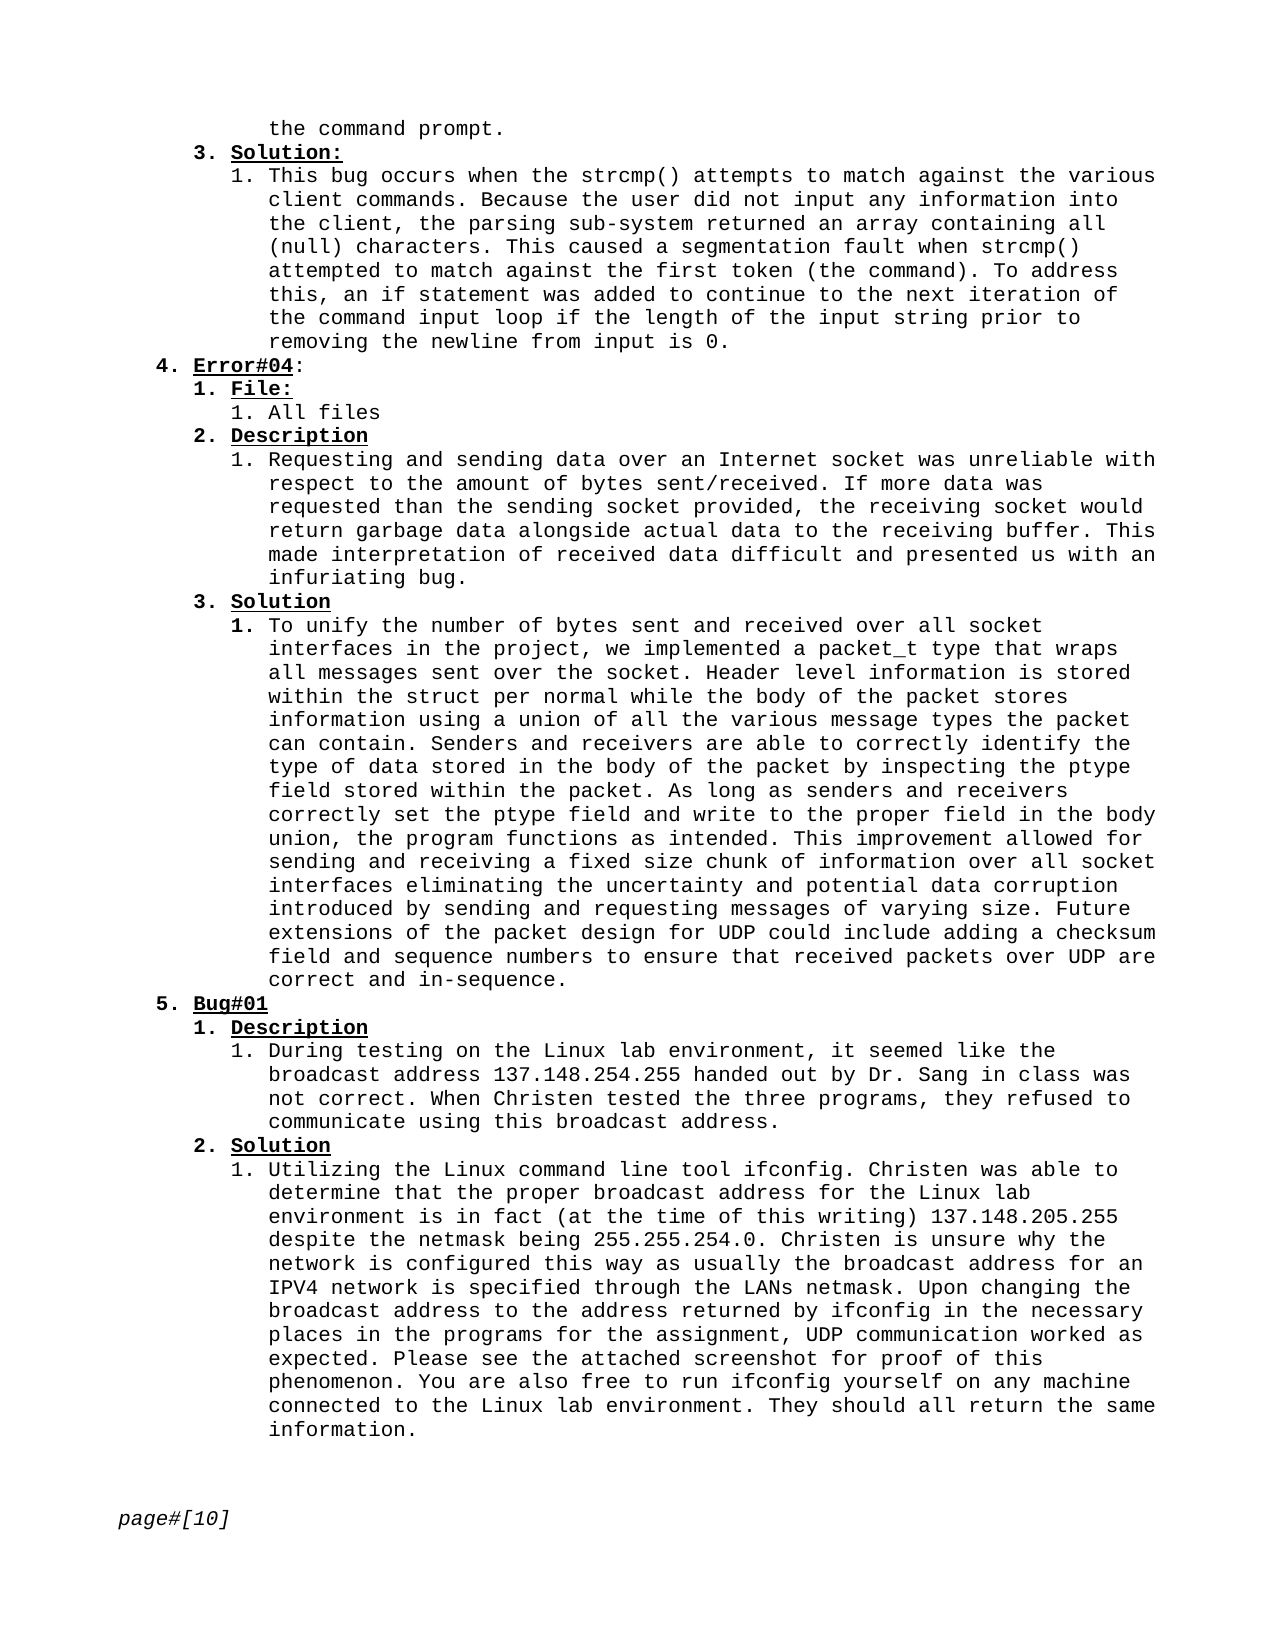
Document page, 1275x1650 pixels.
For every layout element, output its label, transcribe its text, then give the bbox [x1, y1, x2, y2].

list File: [193, 378, 1157, 402]
list All files [231, 402, 1157, 426]
list Solution [193, 591, 1157, 615]
list Error#04: [156, 354, 1157, 378]
list This bug occurs when the strcmp() attempts to match against the various client commands. Because the user did not input any information into the client, the parsing sub‑system returned an array containing all (null) characters. This caused a segmentation fault when strcmp() attempted to match against the first token (the command). To address this, an if statement was added to continue to the next iteration of the command input loop if the length of the input string prior to removing the newline from input is 0. [231, 165, 1157, 354]
list Solution [193, 1135, 1157, 1158]
list To unify the number of bytes sent and received over all socket interfaces in the project, we implemented a packet_t type that wraps all messages sent over the socket. Header level information is stored within the struct per normal while the body of the packet stores information using a union of all the various message types the packet can contain. Senders and receivers are able to correctly identify the type of data stored in the body of the packet by inspecting the ptype field stored within the packet. As long as senders and receivers correctly set the ptype field and write to the proper field in the body union, the program functions as intended. This improvement allowed for sending and receiving a fixed size chunk of information over all socket interfaces eliminating the uncertainty and potential data corruption introduced by sending and requesting messages of varying size. Future extensions of the packet design for UDP could include adding a checksum field and sequence numbers to ensure that received packets over UDP are correct and in-sequence. [231, 615, 1157, 993]
list Description [193, 1017, 1157, 1040]
list Bug#01 [156, 993, 1157, 1017]
list Description [193, 426, 1157, 449]
list Utilizing the Linux command line tool ifconfig. Christen was able to determine that the proper broadcast address for the Linux lab environment is in fact (at the time of this writing) 137.148.205.255 despite the netmask being 255.255.254.0. Christen is unsure why the network is configured this way as usually the broadcast address for an IPV4 network is specified through the LANs netmask. Upon changing the broadcast address to the address returned by ifconfig in the necessary places in the programs for the assignment, UDP communication worked as expected. Please see the attached screenshot for proof of this phenomenon. You are also free to run ifconfig yourself on any machine connected to the Linux lab environment. They should all return the same information. [231, 1158, 1157, 1442]
list Solution: [193, 142, 1157, 165]
list Requesting and sending data over an Internet socket was unreliable with respect to the amount of bytes sent/received. If more data was requested than the sending socket provided, the receiving socket would return garbage data alongside actual data to the receiving buffer. This made interpretation of received data difficult and presented us with an infuriating bug. [231, 449, 1157, 591]
list During testing on the Linux lab environment, it seemed like the broadcast address 137.148.254.255 handed out by Dr. Sang in class was not correct. When Christen tested the three programs, they refused to communicate using this broadcast address. [231, 1040, 1157, 1135]
list the command prompt. [231, 118, 1157, 142]
